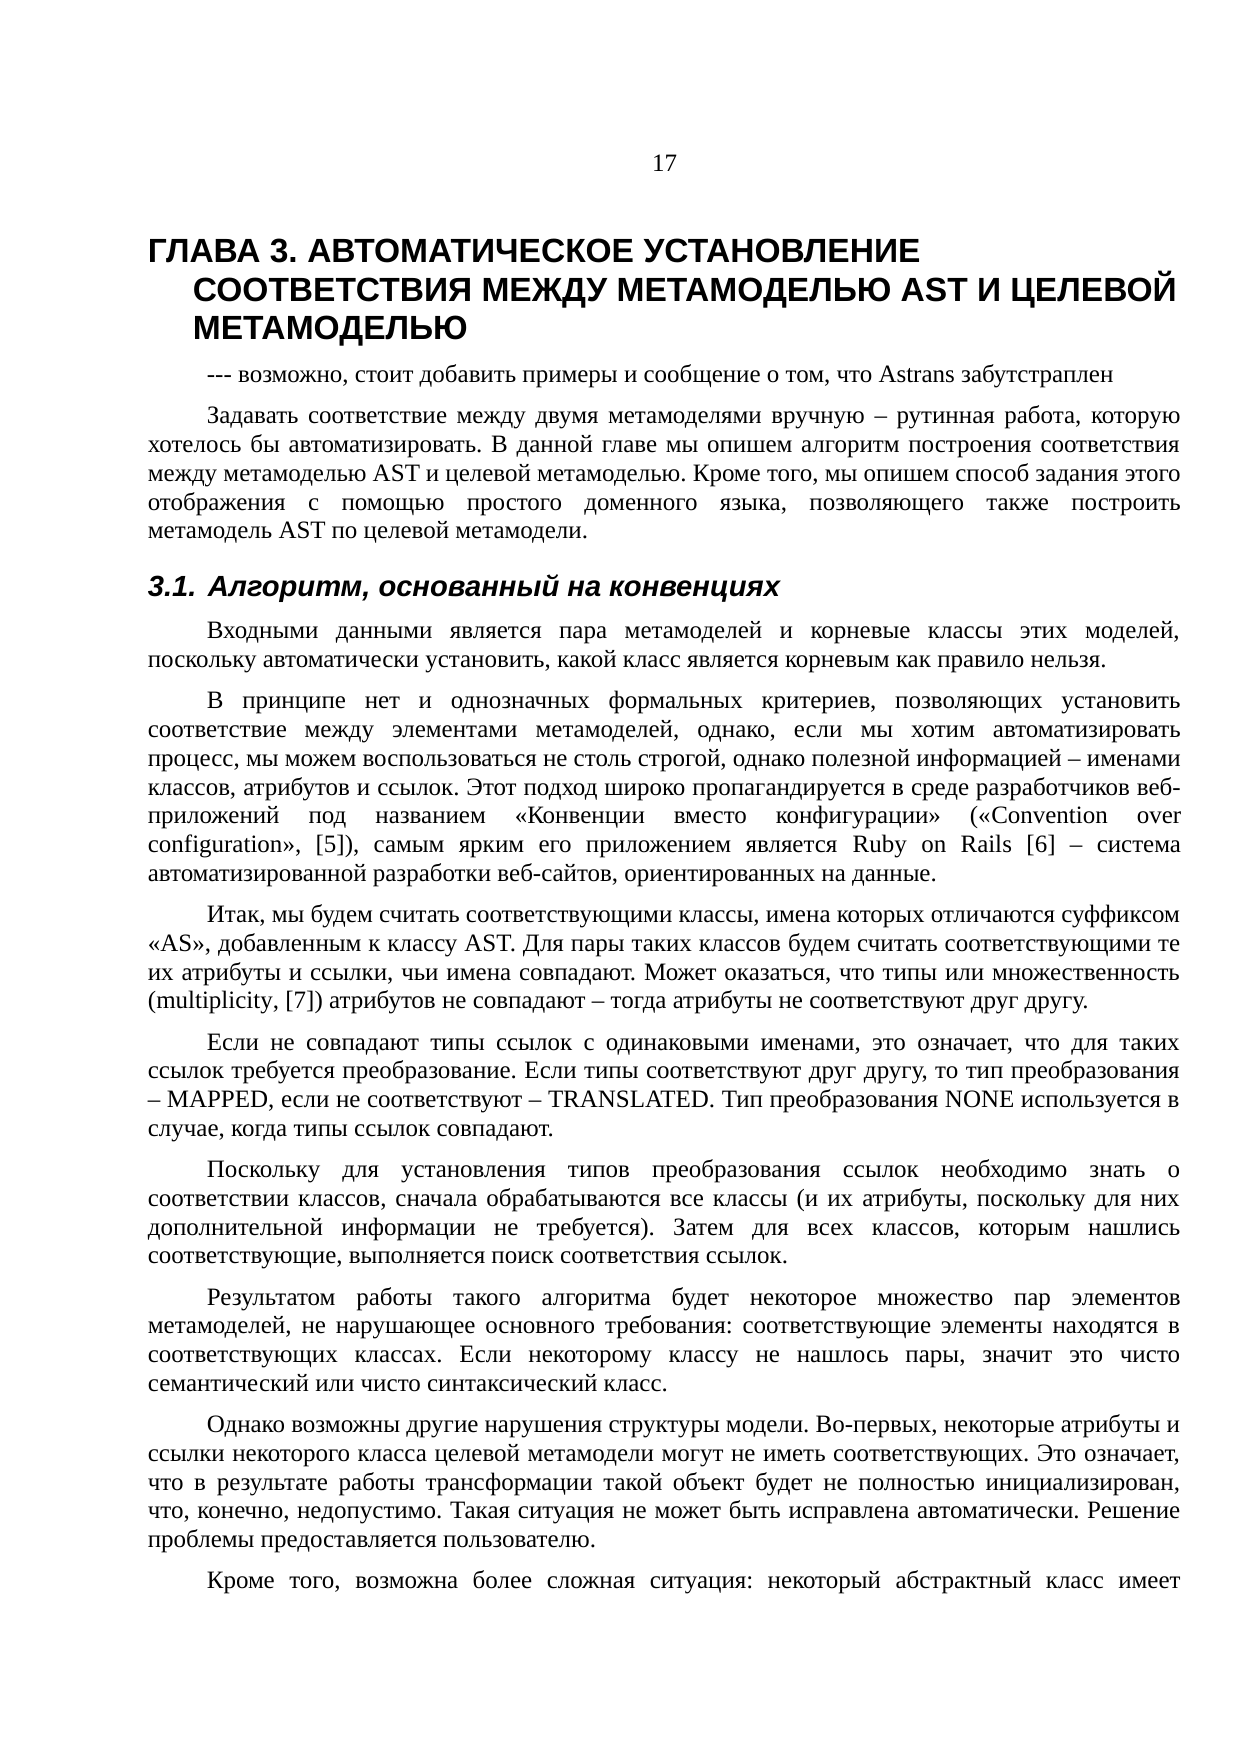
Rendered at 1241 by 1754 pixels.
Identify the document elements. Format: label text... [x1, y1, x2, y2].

text Результатом работы такого алгоритма будет некоторое множество пар элементов метамоделей, не нарушающее основного требования: соответствующие элементы находятся в соответствующих классах. Если некоторому классу не нашлось пары, значит это чисто семантический или чисто синтаксический класс. [148, 1282, 1181, 1397]
text Если не совпадают типы ссылок с одинаковыми именами, это означает, что для таких ссылок требуется преобразование. Если типы соответствуют друг другу, то тип преобразования – MAPPED, если не соответствуют – TRANSLATED. Тип преобразования NONE используется в случае, когда типы ссылок совпадают. [148, 1027, 1181, 1142]
text Кроме того, возможна более сложная ситуация: некоторый абстрактный класс имеет [148, 1565, 1181, 1594]
text Итак, мы будем считать соответствующими классы, имена которых отличаются суффиксом «AS», добавленным к классу AST. Для пары таких классов будем считать соответствующими те их атрибуты и ссылки, чьи имена совпадают. Может оказаться, что типы или множественность (multiplicity, [7]) атрибутов не совпадают – тогда атрибуты не соответствуют друг другу. [148, 899, 1181, 1014]
text Входными данными является пара метамоделей и корневые классы этих моделей, поскольку автоматически установить, какой класс является корневым как правило нельзя. [148, 615, 1181, 673]
text Поскольку для установления типов преобразования ссылок необходимо знать о соответствии классов, сначала обрабатываются все классы (и их атрибуты, поскольку для них дополнительной информации не требуется). Затем для всех классов, которым нашлись соответствующие, выполняется поиск соответствия ссылок. [148, 1154, 1181, 1269]
text В принципе нет и однозначных формальных критериев, позволяющих установить соответствие между элементами метамоделей, однако, если мы хотим автоматизировать процесс, мы можем воспользоваться не столь строгой, однако полезной информацией – именами классов, атрибутов и ссылок. Этот подход широко пропагандируется в среде разработчиков веб-приложений под названием «Конвенции вместо конфигурации» («Convention over configuration», [5]), самым ярким его приложением является Ruby on Rails [6] – система автоматизированной разработки веб-сайтов, ориентированных на данные. [148, 685, 1181, 887]
text Однако возможны другие нарушения структуры модели. Во-первых, некоторые атрибуты и ссылки некоторого класса целевой метамодели могут не иметь соответствующих. Это означает, что в результате работы трансформации такой объект будет не полностью инициализирован, что, конечно, недопустимо. Такая ситуация не может быть исправлена автоматически. Решение проблемы предоставляется пользователю. [148, 1409, 1181, 1553]
subtitle Автоматическое установление соответствия между метамоделью AST и целевой метамоделью [148, 231, 1181, 347]
text Задавать соответствие между двумя метамоделями вручную – рутинная работа, которую хотелось бы автоматизировать. В данной главе мы опишем алгоритм построения соответствия между метамоделью AST и целевой метамоделью. Кроме того, мы опишем способ задания этого отображения с помощью простого доменного языка, позволяющего также построить метамодель AST по целевой метамодели. [148, 401, 1181, 544]
subtitle Алгоритм, основанный на конвенциях [148, 569, 1181, 603]
text --- возможно, стоит добавить примеры и сообщение о том, что Astrans забутстраплен [148, 359, 1181, 388]
